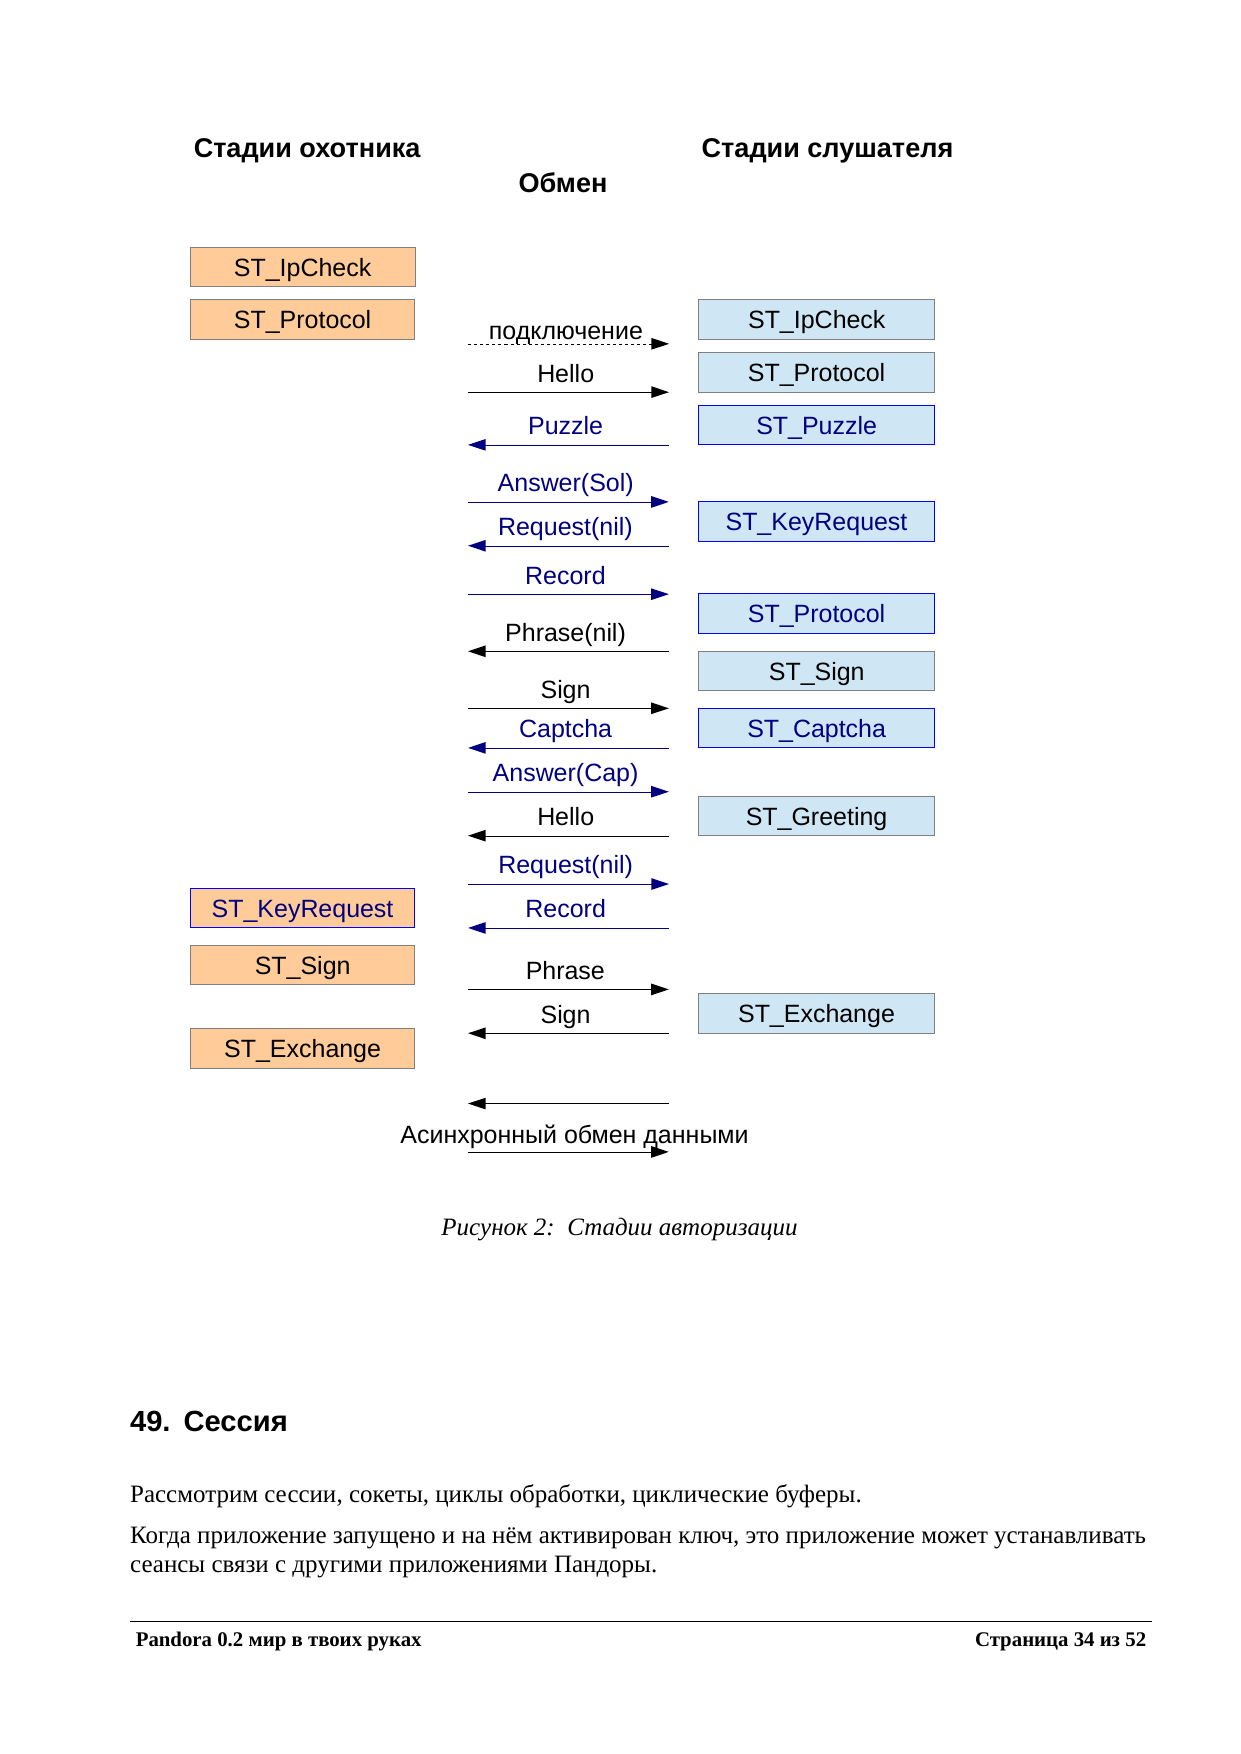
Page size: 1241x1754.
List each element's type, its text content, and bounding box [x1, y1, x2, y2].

text Рисунок 2: Стадии авторизации [120, 1212, 1121, 1240]
text Рассмотрим сессии, сокеты, циклы обработки, циклические буферы. [130, 1479, 1152, 1508]
text Когда приложение запущено и на нём активирован ключ, это приложение может устанавливать сеансы связи с другими приложениями Пандоры. [130, 1520, 1152, 1577]
subtitle Сессия [130, 1404, 1152, 1437]
